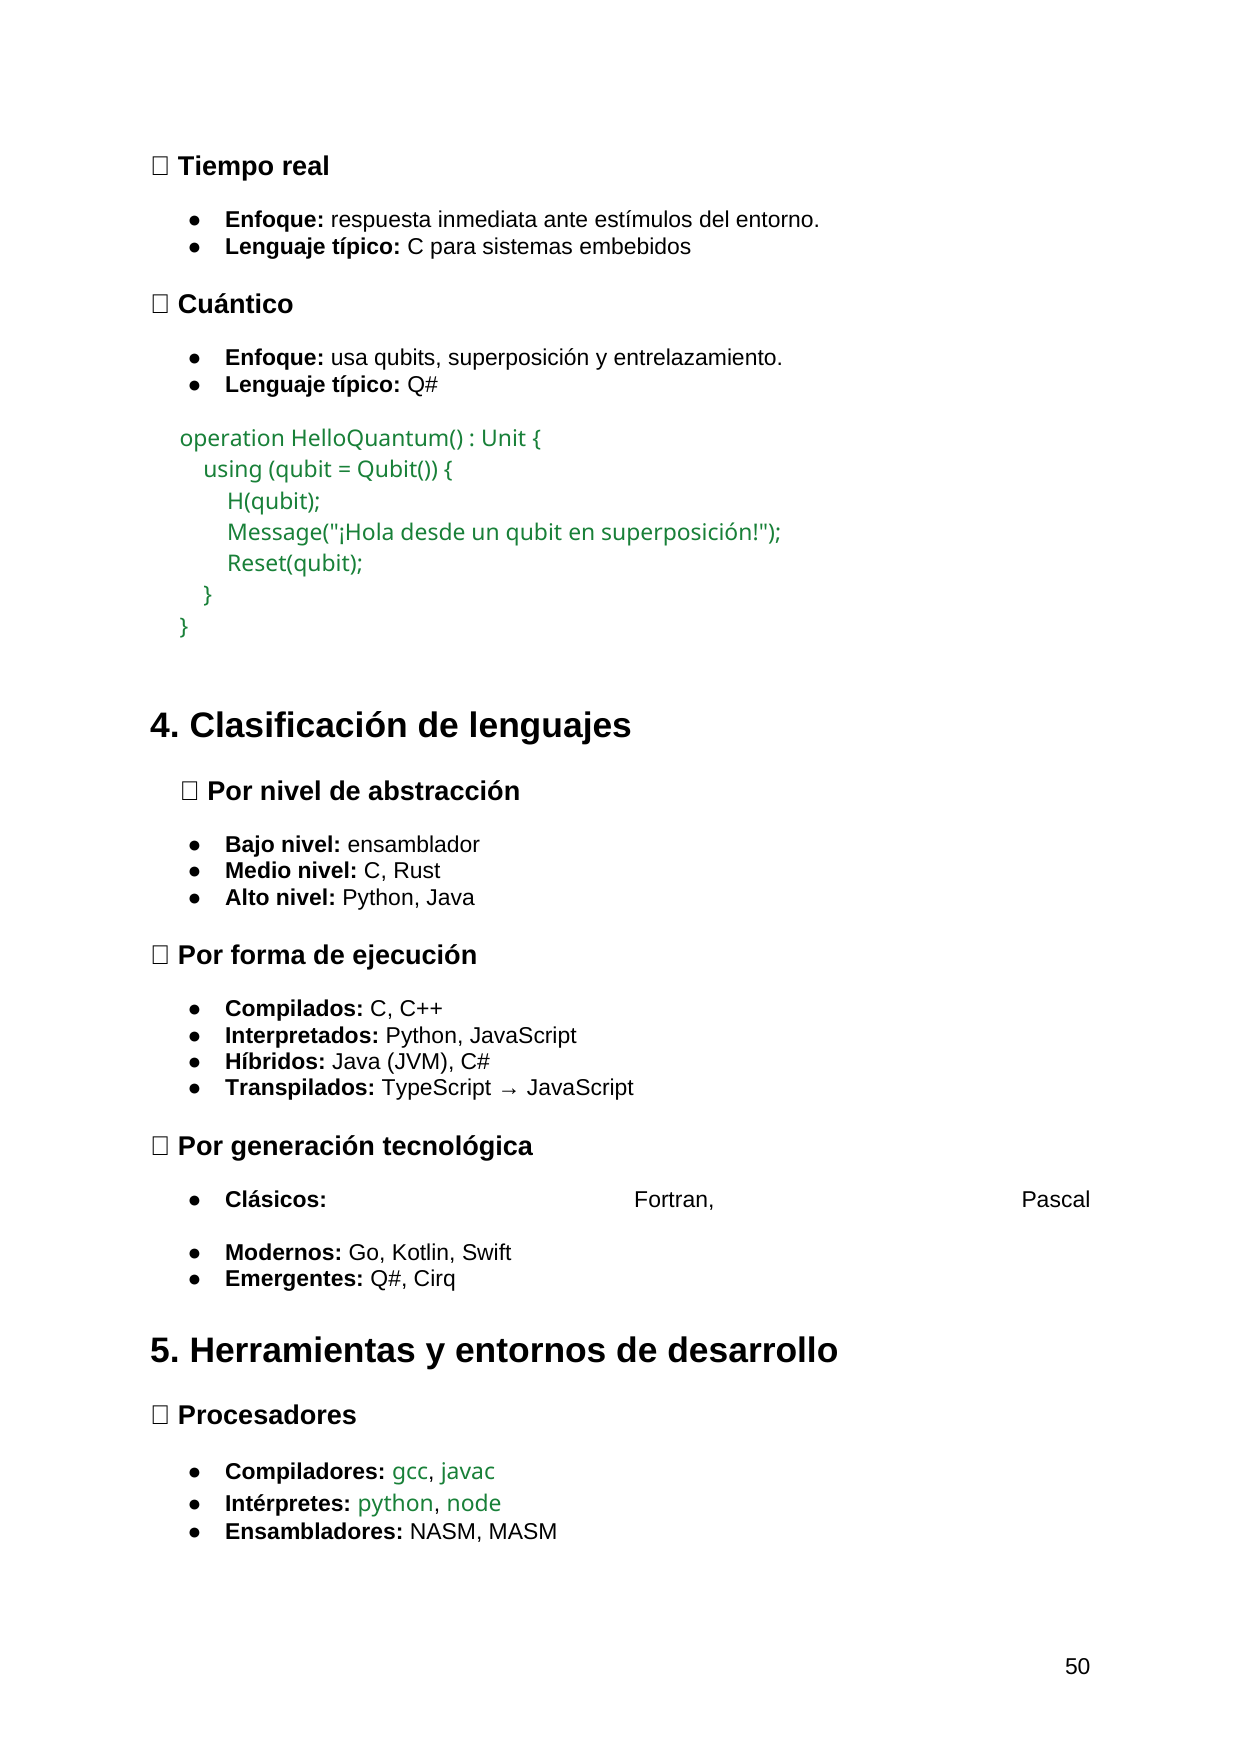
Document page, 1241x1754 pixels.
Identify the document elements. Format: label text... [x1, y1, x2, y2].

text using (qubit = Qubit()) { [179, 453, 1090, 484]
list Interpretados: Python, JavaScript [187, 1022, 1090, 1048]
subtitle 🔹 Tiempo real [150, 150, 1090, 181]
subtitle 🔹 Procesadores [150, 1399, 1090, 1430]
subtitle 🔹 Cuántico [150, 288, 1090, 319]
list Lenguaje típico: Q# [187, 371, 1090, 397]
text H(qubit); [179, 484, 1090, 516]
list Lenguaje típico: C para sistemas embebidos [187, 233, 1090, 259]
subtitle 5. Herramientas y entornos de desarrollo [150, 1329, 1090, 1370]
subtitle 4. Clasificación de lenguajes [150, 705, 1090, 745]
list Compiladores: gcc, javac [187, 1455, 1090, 1486]
list Compilados: C, C++ [187, 995, 1090, 1022]
text } [179, 578, 1090, 609]
list Medio nivel: C, Rust [187, 857, 1090, 883]
list Modernos: Go, Kotlin, Swift [187, 1239, 1090, 1265]
list Enfoque: usa qubits, superposición y entrelazamiento. [187, 344, 1090, 371]
list Emergentes: Q#, Cirq [187, 1265, 1090, 1292]
subtitle 🔹 Por nivel de abstracción [179, 774, 1090, 806]
subtitle 🔹 Por forma de ejecución [150, 939, 1090, 970]
text Message("¡Hola desde un qubit en superposición!"); [179, 516, 1090, 547]
subtitle 🔹 Por generación tecnológica [150, 1130, 1090, 1161]
list Clásicos: Fortran, Pascal [187, 1186, 1090, 1239]
list Enfoque: respuesta inmediata ante estímulos del entorno. [187, 206, 1090, 233]
list Bajo nivel: ensamblador [187, 831, 1090, 857]
text Reset(qubit); [179, 547, 1090, 578]
list Transpilados: TypeScript → JavaScript [187, 1074, 1090, 1101]
list Intérpretes: python, node [187, 1486, 1090, 1518]
text operation HelloQuantum() : Unit { [179, 422, 1090, 453]
list Ensambladores: NASM, MASM [187, 1518, 1090, 1544]
list Híbridos: Java (JVM), C# [187, 1048, 1090, 1074]
list Alto nivel: Python, Java [187, 883, 1090, 910]
text } [179, 609, 1090, 641]
